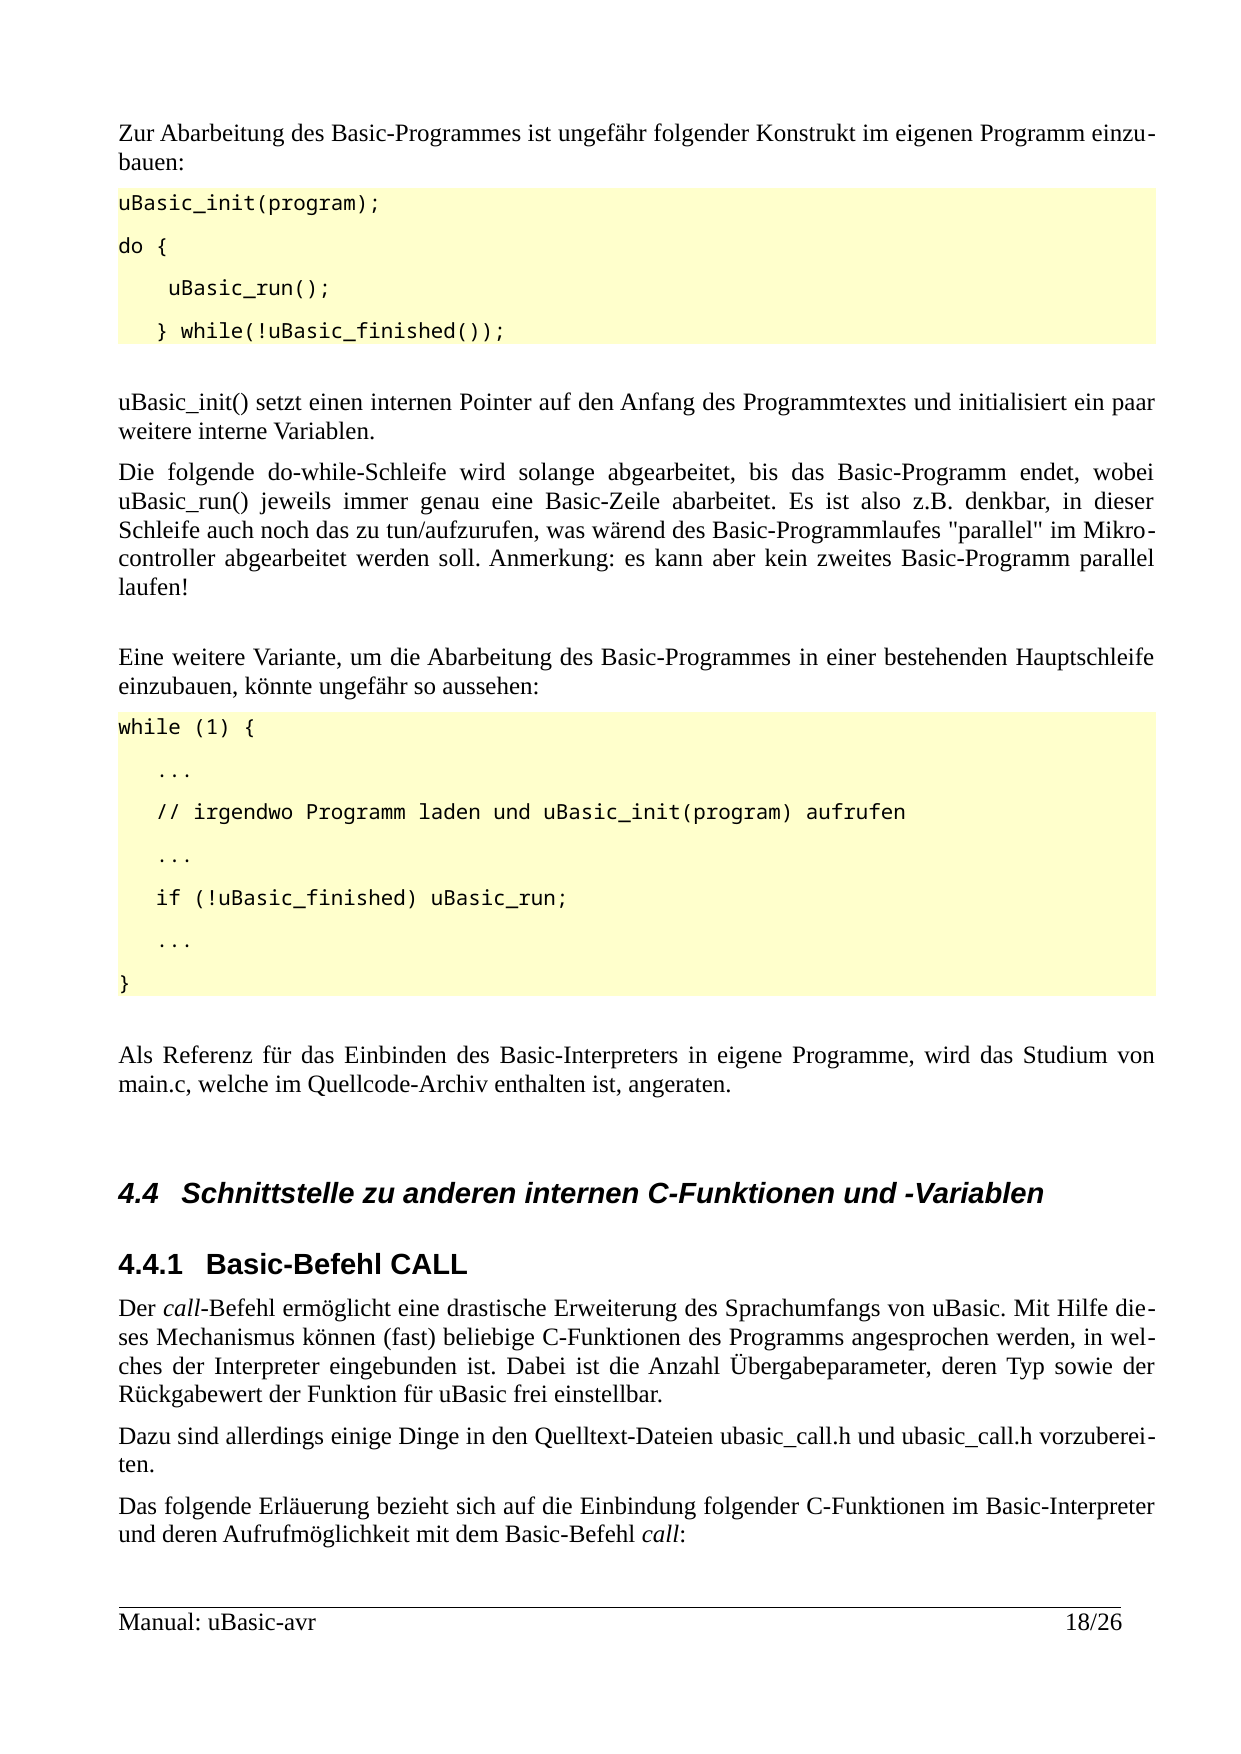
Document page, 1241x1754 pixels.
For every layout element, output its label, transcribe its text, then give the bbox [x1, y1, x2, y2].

text while (1) { [118, 712, 1156, 741]
text Zur Abarbeitung des Basic-Programmes ist ungefähr folgender Konstrukt im eigenen Programm einzu­bauen: [118, 118, 1156, 176]
text uBasic_run(); [118, 273, 1156, 302]
text uBasic_init() setzt einen internen Pointer auf den Anfang des Programmtextes und initialisiert ein paar weitere interne Variablen. [118, 358, 1156, 445]
text ... [118, 840, 1156, 868]
text Die folgende do-while-Schleife wird solange abgearbeitet, bis das Basic-Programm endet, wobei uBasic_run() jeweils immer genau eine Basic-Zeile abarbeitet. Es ist also z.B. denkbar, in dieser Schleife auch noch das zu tun/aufzurufen, was wärend des Basic-Programmlaufes "parallel" im Mikro­controller abgearbeitet werden soll. Anmerkung: es kann aber kein zweites Basic-Programm parallel laufen! [118, 457, 1156, 601]
text Der call-Befehl ermöglicht eine drastische Erweiterung des Sprachumfangs von uBasic. Mit Hilfe die­ses Mechanismus können (fast) beliebige C-Funktionen des Programms angesprochen werden, in wel­ches der Interpreter eingebunden ist. Dabei ist die Anzahl Übergabeparameter, deren Typ sowie der Rückgabewert der Funktion für uBasic frei einstellbar. [118, 1293, 1156, 1408]
text // irgendwo Programm laden und uBasic_init(program) aufrufen [118, 797, 1156, 826]
text } while(!uBasic_finished()); [118, 316, 1156, 344]
text Als Referenz für das Einbinden des Basic-Interpreters in eigene Programme, wird das Studium von main.c, welche im Quellcode-Archiv enthalten ist, angeraten. [118, 1040, 1156, 1097]
text ... [118, 925, 1156, 954]
text Das folgende Erläuerung bezieht sich auf die Einbindung folgender C-Funktionen im Basic-Interpreter und deren Aufrufmöglichkeit mit dem Basic-Befehl call: [118, 1491, 1156, 1548]
text } [118, 968, 1156, 996]
text uBasic_init(program); [118, 188, 1156, 217]
subtitle Schnittstelle zu anderen internen C-Funktionen und -Variablen [118, 1176, 1156, 1210]
text do { [118, 231, 1156, 259]
text Dazu sind allerdings einige Dinge in den Quelltext-Dateien ubasic_call.h und ubasic_call.h vorzuberei­ten. [118, 1421, 1156, 1478]
text ... [118, 755, 1156, 783]
text if (!uBasic_finished) uBasic_run; [118, 883, 1156, 911]
subtitle Basic-Befehl CALL [118, 1247, 1156, 1281]
text Eine weitere Variante, um die Abarbeitung des Basic-Programmes in einer bestehenden Hauptschleife einzubauen, könnte ungefähr so aussehen: [118, 613, 1156, 700]
